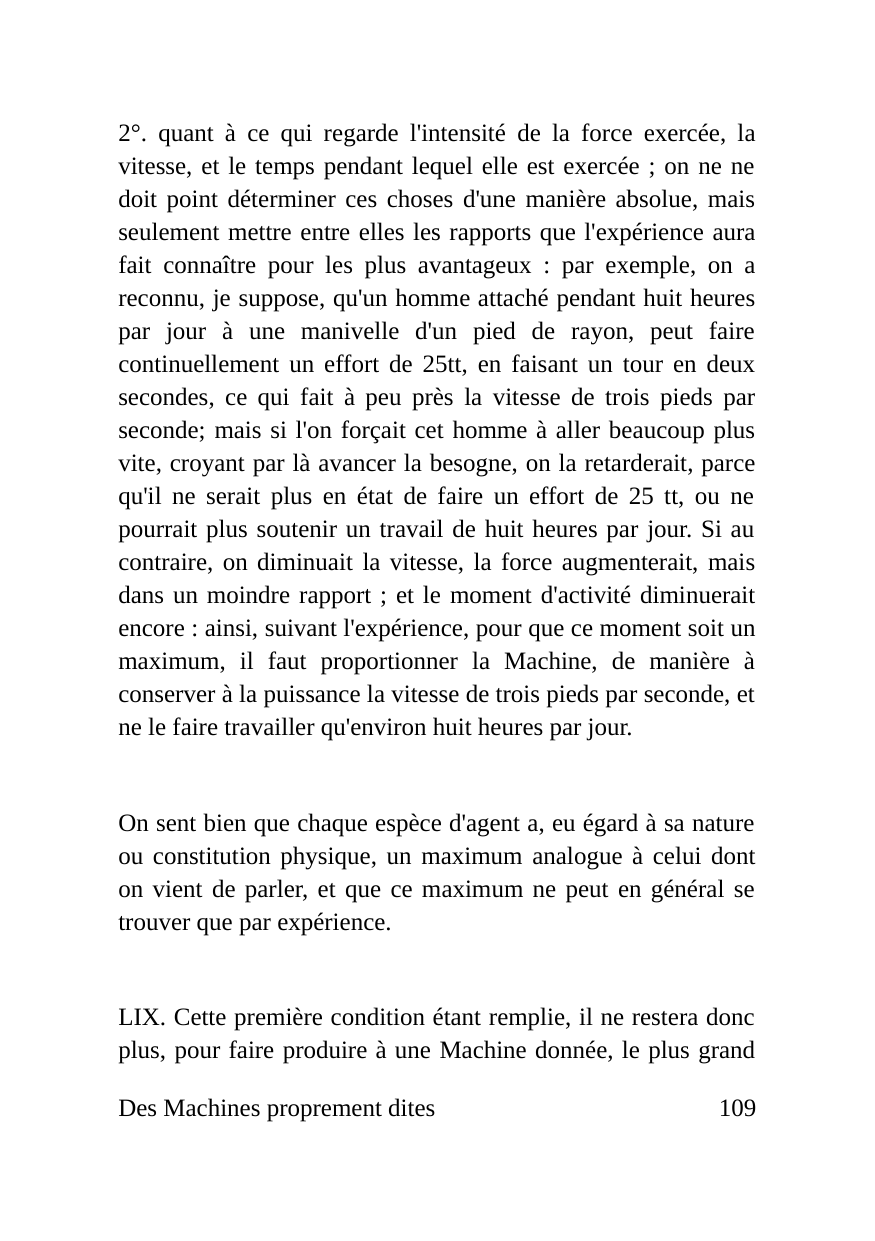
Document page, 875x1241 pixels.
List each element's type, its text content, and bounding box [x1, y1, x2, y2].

text LIX. Cette première condition étant remplie, il ne restera donc plus, pour faire produire à une Machine donnée, le plus grand [118, 1002, 756, 1064]
text On sent bien que chaque espèce d'agent a, eu égard à sa nature ou constitution physique, un maximum analogue à celui dont on vient de parler, et que ce maximum ne peut en général se trouver que par expérience. [118, 808, 756, 936]
text 2°. quant à ce qui regarde l'intensité de la force exercée, la vitesse, et le temps pendant lequel elle est exercée ; on ne ne doit point déterminer ces choses d'une manière absolue, mais seulement mettre entre elles les rapports que l'expérience aura fait connaître pour les plus avantageux : par exemple, on a reconnu, je suppose, qu'un homme attaché pendant huit heures par jour à une manivelle d'un pied de rayon, peut faire continuellement un effort de 25tt, en faisant un tour en deux secondes, ce qui fait à peu près la vitesse de trois pieds par seconde; mais si l'on forçait cet homme à aller beaucoup plus vite, croyant par là avancer la besogne, on la retarderait, parce qu'il ne serait plus en état de faire un effort de 25 tt, ou ne pourrait plus soutenir un travail de huit heures par jour. Si au contraire, on diminuait la vitesse, la force augmenterait, mais dans un moindre rapport ; et le moment d'activité diminuerait encore : ainsi, suivant l'expérience, pour que ce moment soit un maximum, il faut proportionner la Machine, de manière à conserver à la puissance la vitesse de trois pieds par seconde, et ne le faire travailler qu'environ huit heures par jour. [118, 118, 756, 741]
